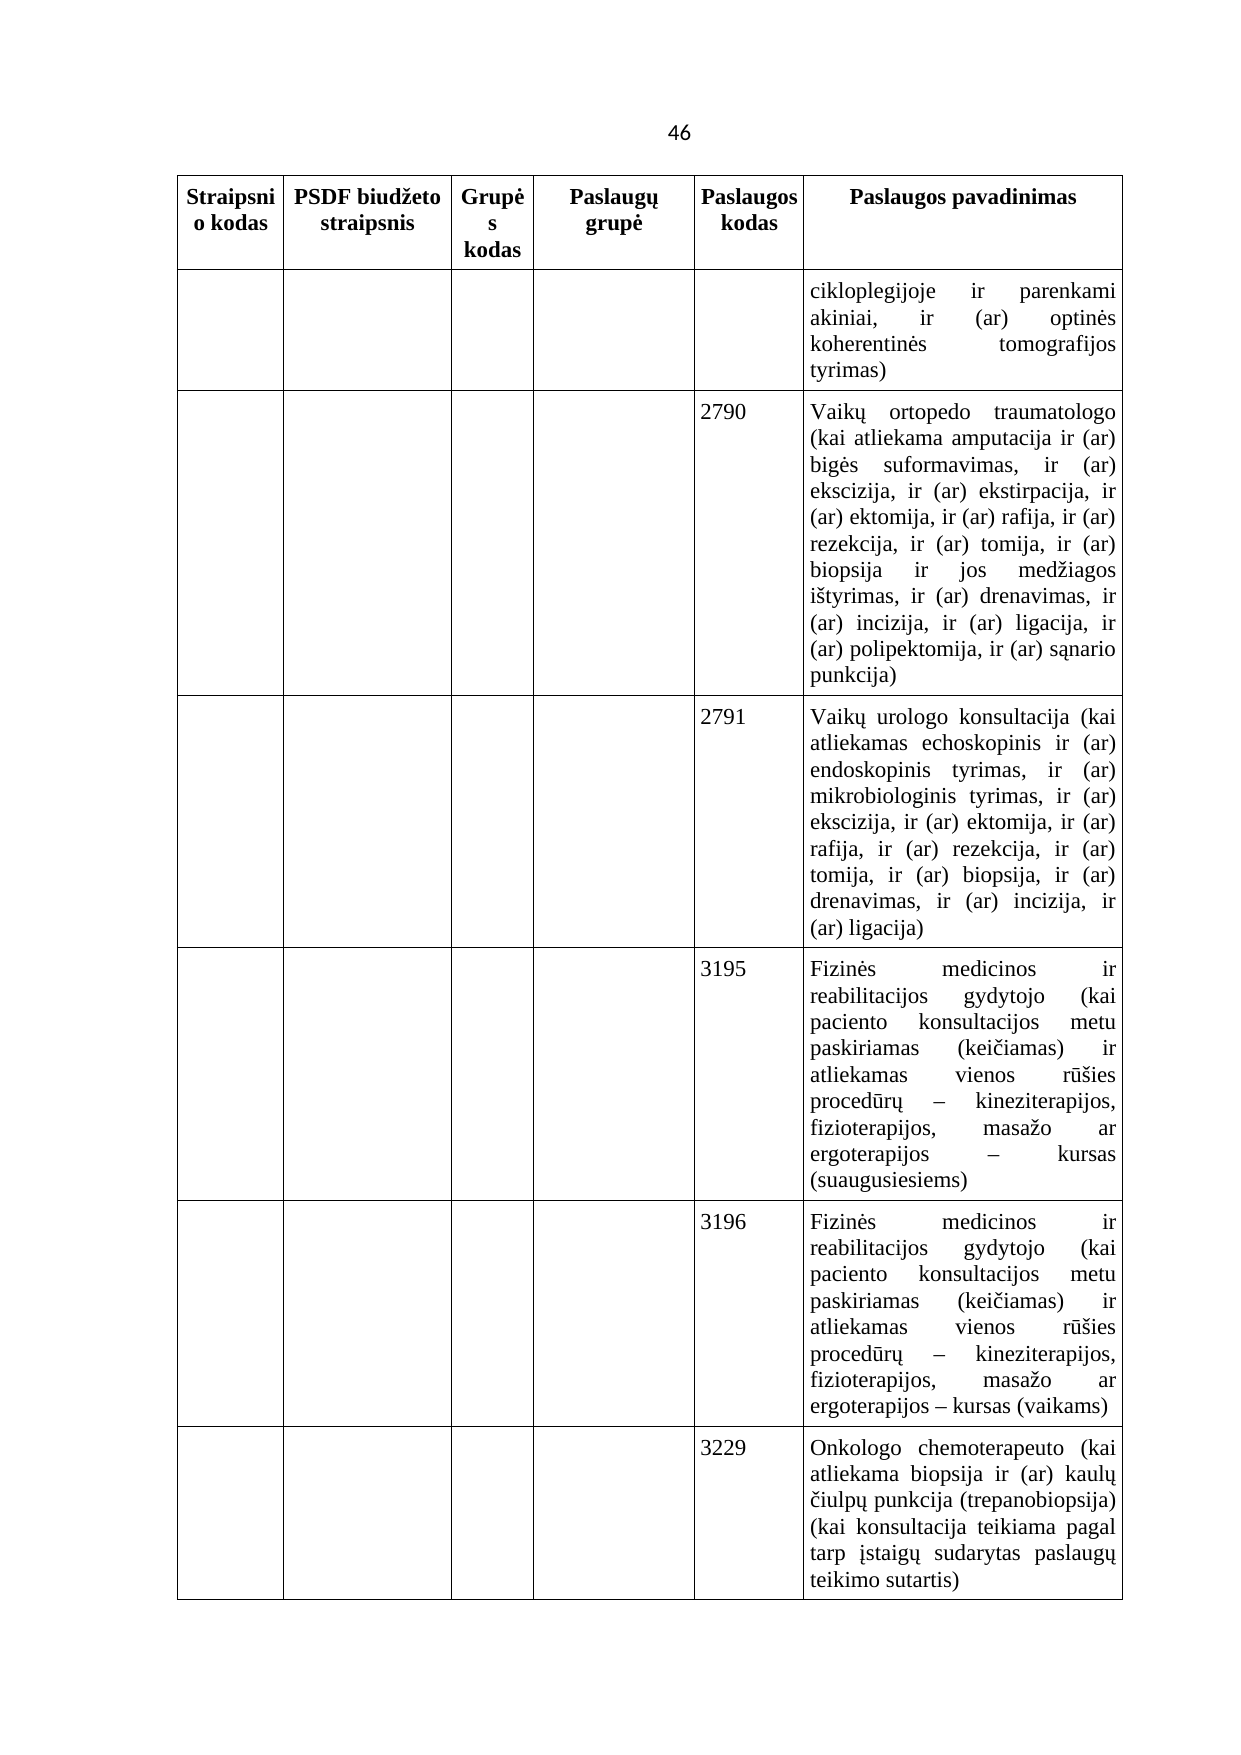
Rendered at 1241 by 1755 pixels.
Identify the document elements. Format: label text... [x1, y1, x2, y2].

table_cell 3196 [695, 1201, 803, 1426]
table_cell [452, 270, 533, 390]
table_cell [284, 1427, 451, 1599]
table_cell [178, 391, 283, 695]
table_cell [178, 696, 283, 947]
table_cell [534, 948, 694, 1200]
table_cell Fizinės medicinos ir reabilitacijos gydytojo (kai paciento konsultacijos metu paskiriamas (keičiamas) ir atliekamas vienos rūšies procedūrų – kineziterapijos, fizioterapijos, masažo ar ergoterapijos – kursas (vaikams) [804, 1201, 1122, 1426]
table_cell 3229 [695, 1427, 803, 1599]
table_cell [452, 391, 533, 695]
table_header Paslaugos pavadinimas [804, 176, 1122, 269]
table_cell [284, 1201, 451, 1426]
table_cell [452, 1427, 533, 1599]
table_cell [178, 948, 283, 1200]
table_cell [452, 1201, 533, 1426]
table_cell [452, 948, 533, 1200]
table_cell [178, 270, 283, 390]
table_cell 2790 [695, 391, 803, 695]
table_cell Onkologo chemoterapeuto (kai atliekama biopsija ir (ar) kaulų čiulpų punkcija (trepanobiopsija) (kai konsultacija teikiama pagal tarp įstaigų sudarytas paslaugų teikimo sutartis) [804, 1427, 1122, 1599]
table_cell [534, 391, 694, 695]
table_cell [284, 948, 451, 1200]
table_cell [178, 1201, 283, 1426]
table_cell Vaikų urologo konsultacija (kai atliekamas echoskopinis ir (ar) endoskopinis tyrimas, ir (ar) mikrobiologinis tyrimas, ir (ar) ekscizija, ir (ar) ektomija, ir (ar) rafija, ir (ar) rezekcija, ir (ar) tomija, ir (ar) biopsija, ir (ar) drenavimas, ir (ar) incizija, ir (ar) ligacija) [804, 696, 1122, 947]
table_cell [178, 1427, 283, 1599]
table_header Paslaugos kodas [695, 176, 803, 269]
table_cell [534, 1427, 694, 1599]
table_cell [534, 270, 694, 390]
table_cell [452, 696, 533, 947]
table_cell [284, 391, 451, 695]
table_cell [534, 1201, 694, 1426]
table_cell cikloplegijoje ir parenkami akiniai, ir (ar) optinės koherentinės tomografijos tyrimas) [804, 270, 1122, 390]
table_header Grupės kodas [452, 176, 533, 269]
table_header PSDF biudžeto straipsnis [284, 176, 451, 269]
table_cell [534, 696, 694, 947]
table_cell [695, 270, 803, 390]
table_cell [284, 270, 451, 390]
table_cell Fizinės medicinos ir reabilitacijos gydytojo (kai paciento konsultacijos metu paskiriamas (keičiamas) ir atliekamas vienos rūšies procedūrų – kineziterapijos, fizioterapijos, masažo ar ergoterapijos – kursas (suaugusiesiems) [804, 948, 1122, 1200]
table_cell [284, 696, 451, 947]
table_cell 2791 [695, 696, 803, 947]
table_cell 3195 [695, 948, 803, 1200]
table_header Straipsnio kodas [178, 176, 283, 269]
table_header Paslaugų grupė [534, 176, 694, 269]
table_cell Vaikų ortopedo traumatologo (kai atliekama amputacija ir (ar) bigės suformavimas, ir (ar) ekscizija, ir (ar) ekstirpacija, ir (ar) ektomija, ir (ar) rafija, ir (ar) rezekcija, ir (ar) tomija, ir (ar) biopsija ir jos medžiagos ištyrimas, ir (ar) drenavimas, ir (ar) incizija, ir (ar) ligacija, ir (ar) polipektomija, ir (ar) sąnario punkcija) [804, 391, 1122, 695]
